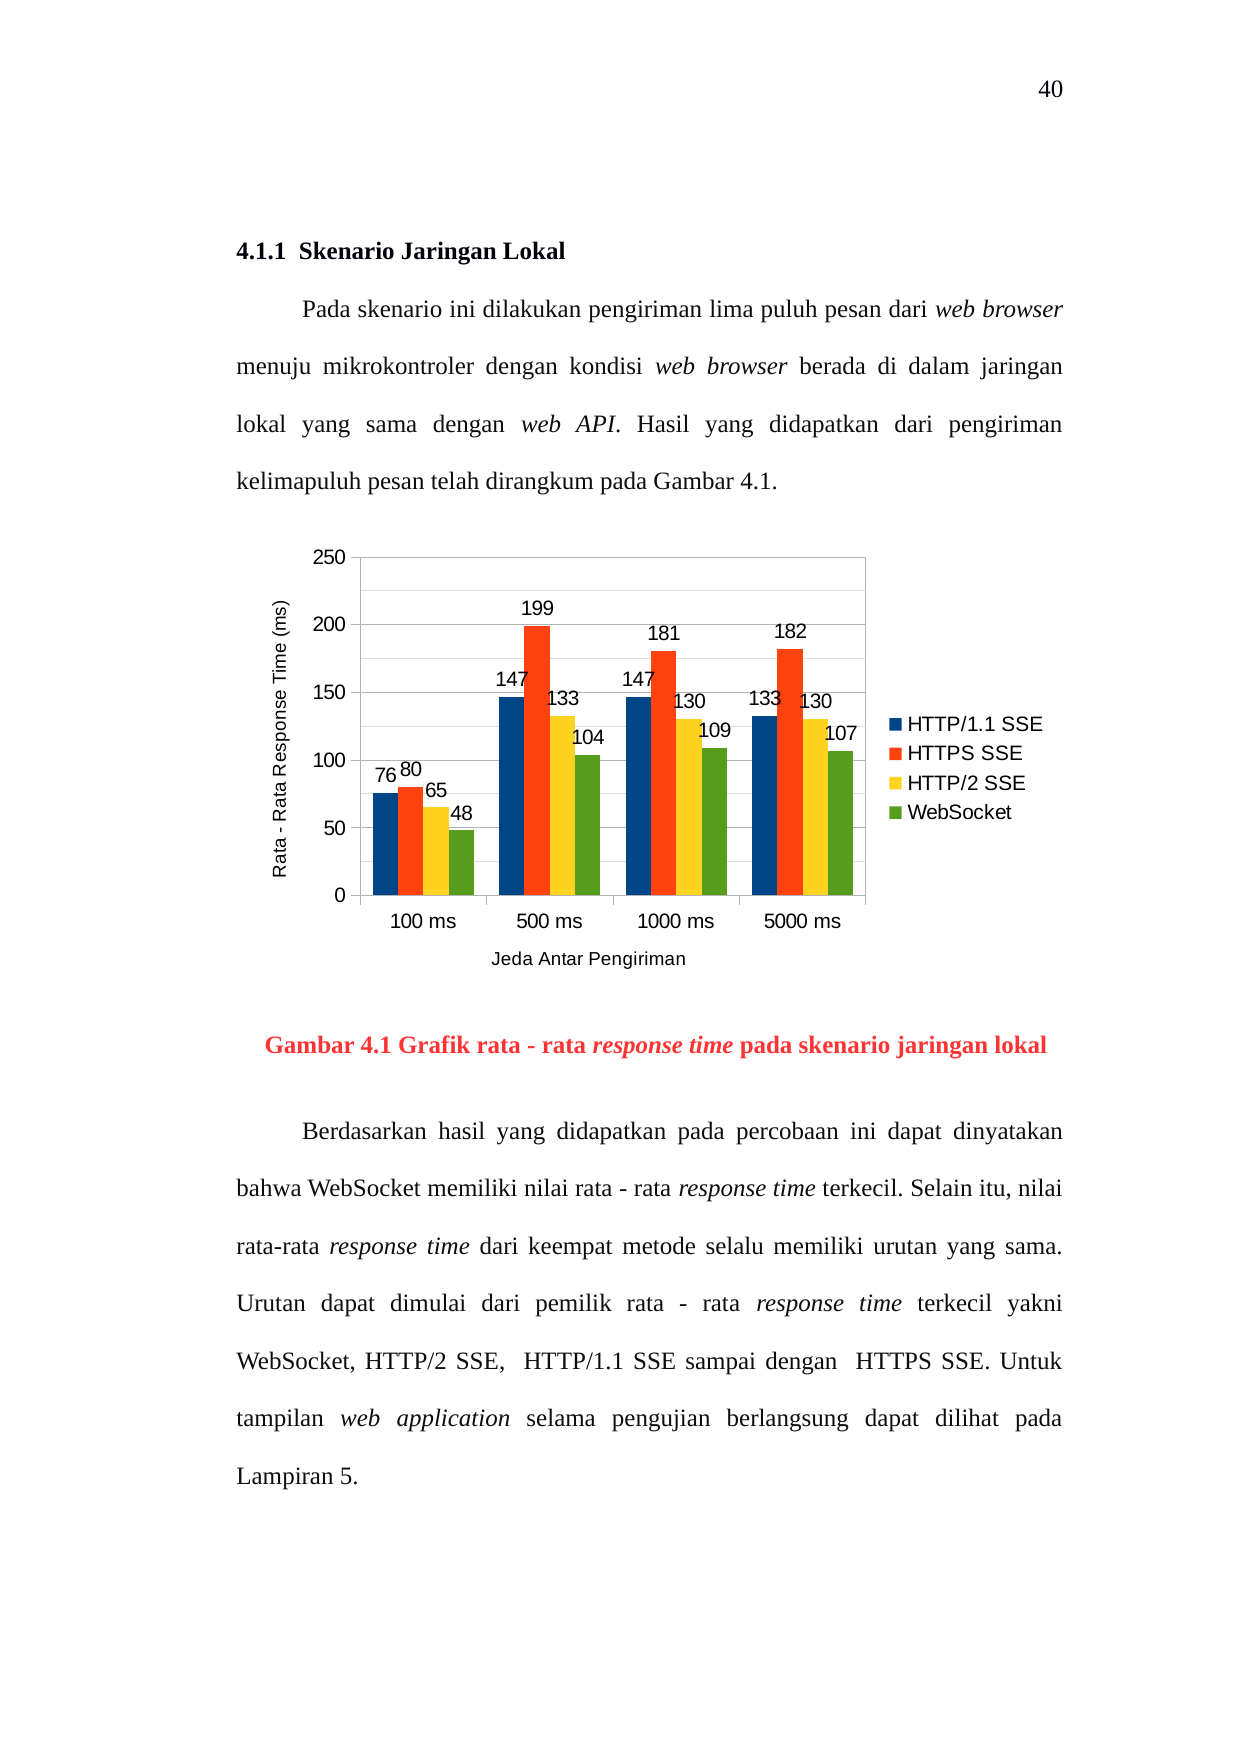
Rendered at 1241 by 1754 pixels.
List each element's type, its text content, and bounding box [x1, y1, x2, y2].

text Pada skenario ini dilakukan pengiriman lima puluh pesan dari web browser menuju mikrokontroler dengan kondisi web browser berada di dalam jaringan lokal yang sama dengan web API. Hasil yang didapatkan dari pengiriman kelimapuluh pesan telah dirangkum pada Gambar 4.1. [236, 294, 1063, 495]
text Berdasarkan hasil yang didapatkan pada percobaan ini dapat dinyatakan bahwa WebSocket memiliki nilai rata - rata response time terkecil. Selain itu, nilai rata-rata response time dari keempat metode selalu memiliki urutan yang sama. Urutan dapat dimulai dari pemilik rata - rata response time terkecil yakni WebSocket, HTTP/2 SSE, HTTP/1.1 SSE sampai dengan HTTPS SSE. Untuk tampilan web application selama pengujian berlangsung dapat dilihat pada Lampiran 5. [236, 1058, 1063, 1490]
text 1Gambar 4.1 Grafik rata - rata response time pada skenario jaringan lokal [177, 536, 1122, 1058]
text [177, 524, 1122, 536]
subtitle 4.1.1 Skenario Jaringan Lokal [236, 236, 1063, 265]
